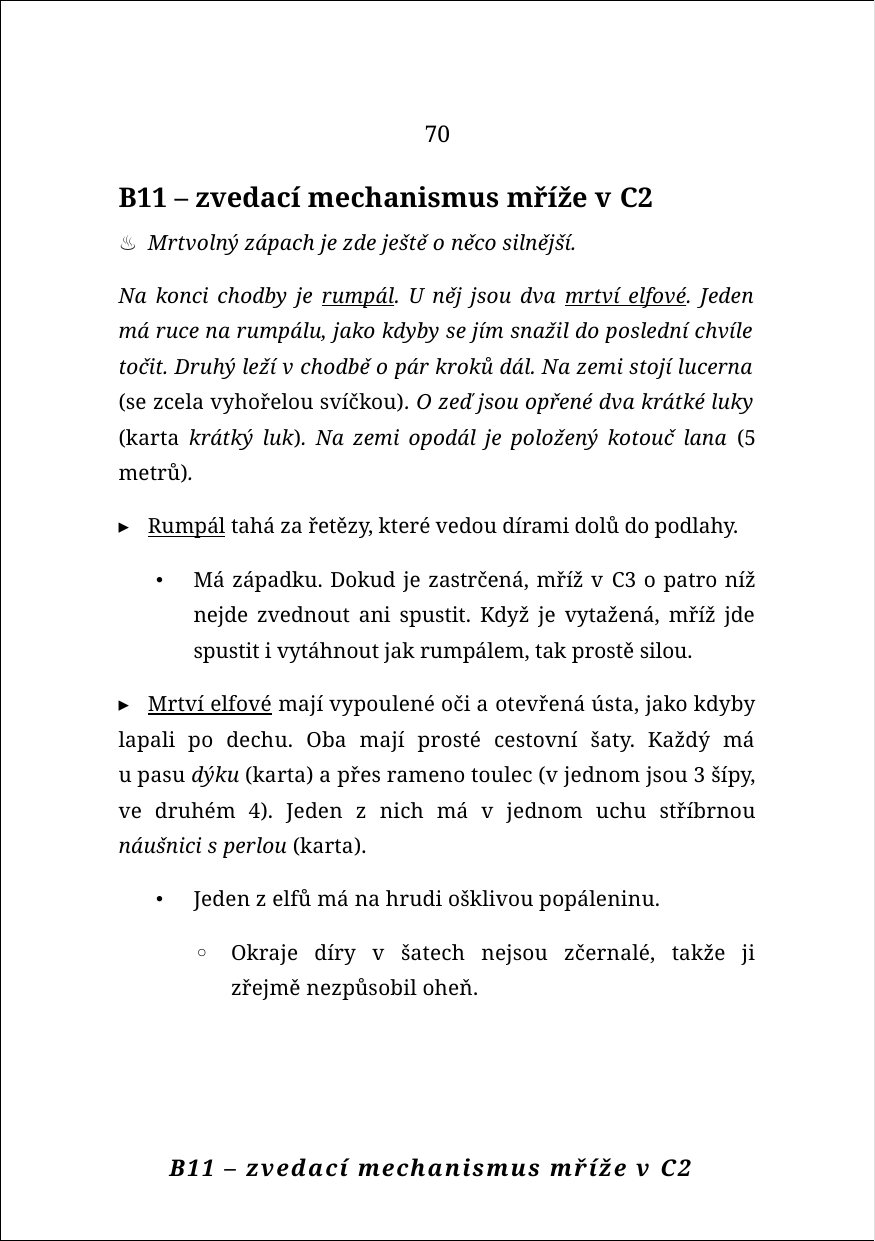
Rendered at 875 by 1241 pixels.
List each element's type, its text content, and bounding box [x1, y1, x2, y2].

text ▸ Mrtví elfové mají vypoulené oči a⁠ otevřená ústa, jako kdyby lapali po dechu. Oba mají prosté cestovní šaty. Každý má u⁠ pasu dýku (karta) a⁠ přes rameno toulec (v⁠ jednom jsou 3 šípy, ve druhém 4). Jeden z⁠ nich má v⁠ jednom uchu stříbrnou náušnici s⁠ perlou (karta). [118, 689, 756, 860]
list Má západku. Dokud je zastrčená, mříž v⁠ C3 o⁠ patro níž nejde zvednout ani spustit. Když je vytažená, mříž jde spustit i⁠ vytáhnout jak rumpálem, tak prostě silou. [156, 565, 756, 664]
text Na konci chodby je rumpál. U⁠ něj jsou dva mrtví elfové. Jeden má ruce na rumpálu, jako kdyby se jím snažil do poslední chvíle točit. Druhý leží v⁠ chodbě o⁠ pár kroků dál. Na zemi stojí lucerna (se zcela vyhořelou svíčkou). O⁠ zeď jsou opřené dva krátké luky (karta krátký luk). Na zemi opodál je položený kotouč lana (5 metrů). [118, 281, 756, 487]
text ▸ Rumpál tahá za řetězy, které vedou dírami dolů do podlahy. [118, 512, 756, 540]
subtitle B11 – zvedací mechanismus mříže v⁠ C2 [118, 179, 756, 216]
list Okraje díry v⁠ šatech nejsou zčernalé, takže ji zřejmě nezpůsobil oheň. [193, 938, 756, 1002]
list Jeden z⁠ elfů má na hrudi ošklivou popáleninu. [156, 884, 756, 913]
text ♨ Mrtvolný zápach je zde ještě o⁠ něco silnější. [118, 228, 756, 256]
